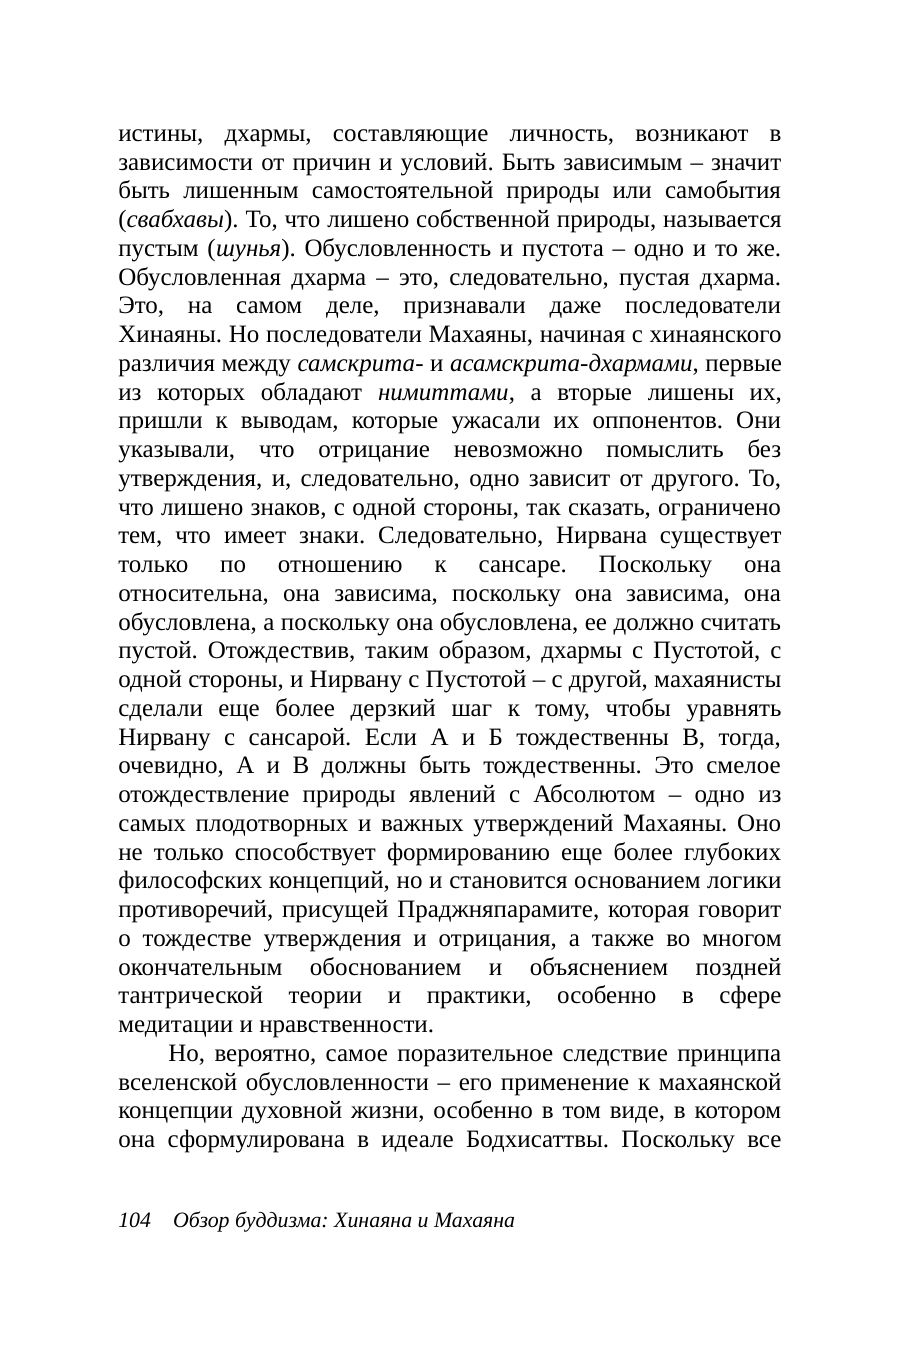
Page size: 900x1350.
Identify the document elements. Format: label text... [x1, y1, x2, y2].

text Но, вероятно, самое поразительное следствие принципа вселенской обусловленности – его применение к махаянской концепции духовной жизни, особенно в том виде, в котором она сформулирована в идеале Бодхисаттвы. Поскольку все [118, 1038, 782, 1153]
text истины, дхармы, составляющие личность, возникают в зависимости от причин и условий. Быть зависимым – значит быть лишенным самостоятельной природы или самобытия (свабхавы). То, что лишено собственной природы, называется пустым (шунья). Обусловленность и пустота – одно и то же. Обусловленная дхарма – это, следовательно, пустая дхарма. Это, на самом деле, признавали даже последователи Хинаяны. Но последователи Махаяны, начиная с хинаянского различия между самскрита- и асамскрита-дхармами, первые из которых обладают нимиттами, а вторые лишены их, пришли к выводам, которые ужасали их оппонентов. Они указывали, что отрицание невозможно помыслить без утверждения, и, следовательно, одно зависит от другого. То, что лишено знаков, с одной стороны, так сказать, ограничено тем, что имеет знаки. Следовательно, Нирвана существует только по отношению к сансаре. Поскольку она относительна, она зависима, поскольку она зависима, она обусловлена, а поскольку она обусловлена, ее должно считать пустой. Отождествив, таким образом, дхармы с Пустотой, с одной стороны, и Нирвану с Пустотой – с другой, махаянисты сделали еще более дерзкий шаг к тому, чтобы уравнять Нирвану с сансарой. Если А и Б тождественны В, тогда, очевидно, А и В должны быть тождественны. Это смелое отождествление природы явлений с Абсолютом – одно из самых плодотворных и важных утверждений Махаяны. Оно не только способствует формированию еще более глубоких философских концепций, но и становится основанием логики противоречий, присущей Праджняпарамите, которая говорит о тождестве утверждения и отрицания, а также во многом окончательным обоснованием и объяснением поздней тантрической теории и практики, особенно в сфере медитации и нравственности. [118, 118, 782, 1038]
